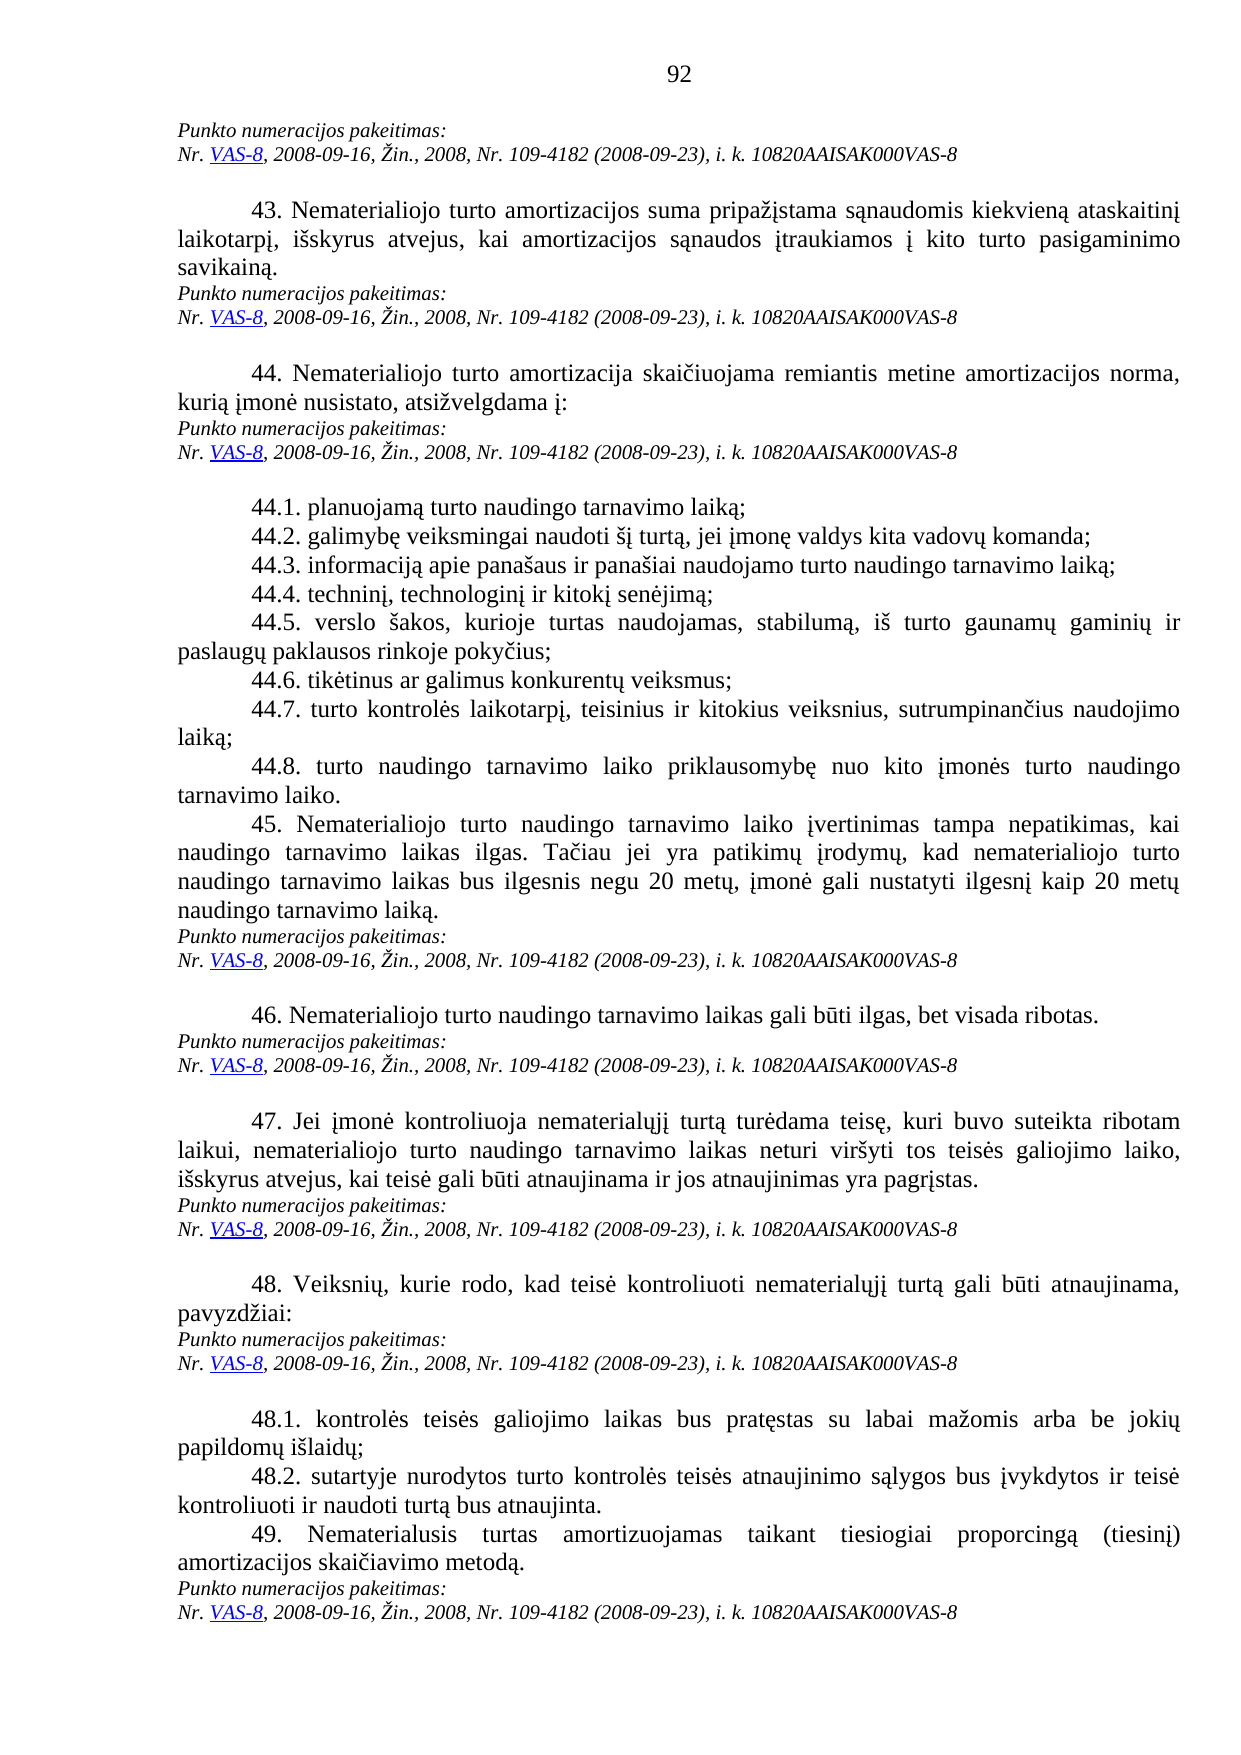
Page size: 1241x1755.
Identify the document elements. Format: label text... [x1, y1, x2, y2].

text 44.8. turto naudingo tarnavimo laiko priklausomybę nuo kito įmonės turto naudingo tarnavimo laiko. [177, 751, 1181, 809]
text 44.4. techninį, technologinį ir kitokį senėjimą; [177, 579, 1181, 607]
text 44.6. tikėtinus ar galimus konkurentų veiksmus; [177, 665, 1181, 694]
text Nr. VAS-8, 2008-09-16, Žin., 2008, Nr. 109-4182 (2008-09-23), i. k. 10820AAISAK000VAS-8 [177, 948, 1181, 972]
text Nr. VAS-8, 2008-09-16, Žin., 2008, Nr. 109-4182 (2008-09-23), i. k. 10820AAISAK000VAS-8 [177, 1217, 1181, 1241]
text 48.2. sutartyje nurodytos turto kontrolės teisės atnaujinimo sąlygos bus įvykdytos ir teisė kontroliuoti ir naudoti turtą bus atnaujinta. [177, 1461, 1181, 1519]
text 44.7. turto kontrolės laikotarpį, teisinius ir kitokius veiksnius, sutrumpinančius naudojimo laiką; [177, 694, 1181, 751]
text Punkto numeracijos pakeitimas: [177, 118, 1181, 142]
text Nr. VAS-8, 2008-09-16, Žin., 2008, Nr. 109-4182 (2008-09-23), i. k. 10820AAISAK000VAS-8 [177, 142, 1181, 166]
text 44.1. planuojamą turto naudingo tarnavimo laiką; [177, 492, 1181, 521]
text 44.2. galimybę veiksmingai naudoti šį turtą, jei įmonę valdys kita vadovų komanda; [177, 521, 1181, 550]
text Punkto numeracijos pakeitimas: [177, 416, 1181, 440]
text Punkto numeracijos pakeitimas: [177, 1576, 1181, 1600]
text 49. Nematerialusis turtas amortizuojamas taikant tiesiogiai proporcingą (tiesinį) amortizacijos skaičiavimo metodą. [177, 1519, 1181, 1576]
text 46. Nematerialiojo turto naudingo tarnavimo laikas gali būti ilgas, bet visada ribotas. [177, 1001, 1181, 1029]
text 48.1. kontrolės teisės galiojimo laikas bus pratęstas su labai mažomis arba be jokių papildomų išlaidų; [177, 1404, 1181, 1461]
text Punkto numeracijos pakeitimas: [177, 281, 1181, 305]
text Punkto numeracijos pakeitimas: [177, 1192, 1181, 1217]
text Nr. VAS-8, 2008-09-16, Žin., 2008, Nr. 109-4182 (2008-09-23), i. k. 10820AAISAK000VAS-8 [177, 1053, 1181, 1077]
text Punkto numeracijos pakeitimas: [177, 1327, 1181, 1351]
text 43. Nematerialiojo turto amortizacijos suma pripažįstama sąnaudomis kiekvieną ataskaitinį laikotarpį, išskyrus atvejus, kai amortizacijos sąnaudos įtraukiamos į kito turto pasigaminimo savikainą. [177, 195, 1181, 281]
text Nr. VAS-8, 2008-09-16, Žin., 2008, Nr. 109-4182 (2008-09-23), i. k. 10820AAISAK000VAS-8 [177, 305, 1181, 329]
text Nr. VAS-8, 2008-09-16, Žin., 2008, Nr. 109-4182 (2008-09-23), i. k. 10820AAISAK000VAS-8 [177, 1600, 1181, 1624]
text 48. Veiksnių, kurie rodo, kad teisė kontroliuoti nematerialųjį turtą gali būti atnaujinama, pavyzdžiai: [177, 1269, 1181, 1327]
text 44.3. informaciją apie panašaus ir panašiai naudojamo turto naudingo tarnavimo laiką; [177, 550, 1181, 579]
text 44. Nematerialiojo turto amortizacija skaičiuojama remiantis metine amortizacijos norma, kurią įmonė nusistato, atsižvelgdama į: [177, 358, 1181, 416]
text Punkto numeracijos pakeitimas: [177, 924, 1181, 948]
text 44.5. verslo šakos, kurioje turtas naudojamas, stabilumą, iš turto gaunamų gaminių ir paslaugų paklausos rinkoje pokyčius; [177, 607, 1181, 665]
text 47. Jei įmonė kontroliuoja nematerialųjį turtą turėdama teisę, kuri buvo suteikta ribotam laikui, nematerialiojo turto naudingo tarnavimo laikas neturi viršyti tos teisės galiojimo laiko, išskyrus atvejus, kai teisė gali būti atnaujinama ir jos atnaujinimas yra pagrįstas. [177, 1106, 1181, 1192]
text Punkto numeracijos pakeitimas: [177, 1029, 1181, 1053]
text 45. Nematerialiojo turto naudingo tarnavimo laiko įvertinimas tampa nepatikimas, kai naudingo tarnavimo laikas ilgas. Tačiau jei yra patikimų įrodymų, kad nematerialiojo turto naudingo tarnavimo laikas bus ilgesnis negu 20 metų, įmonė gali nustatyti ilgesnį kaip 20 metų naudingo tarnavimo laiką. [177, 809, 1181, 924]
text Nr. VAS-8, 2008-09-16, Žin., 2008, Nr. 109-4182 (2008-09-23), i. k. 10820AAISAK000VAS-8 [177, 440, 1181, 464]
text Nr. VAS-8, 2008-09-16, Žin., 2008, Nr. 109-4182 (2008-09-23), i. k. 10820AAISAK000VAS-8 [177, 1351, 1181, 1375]
